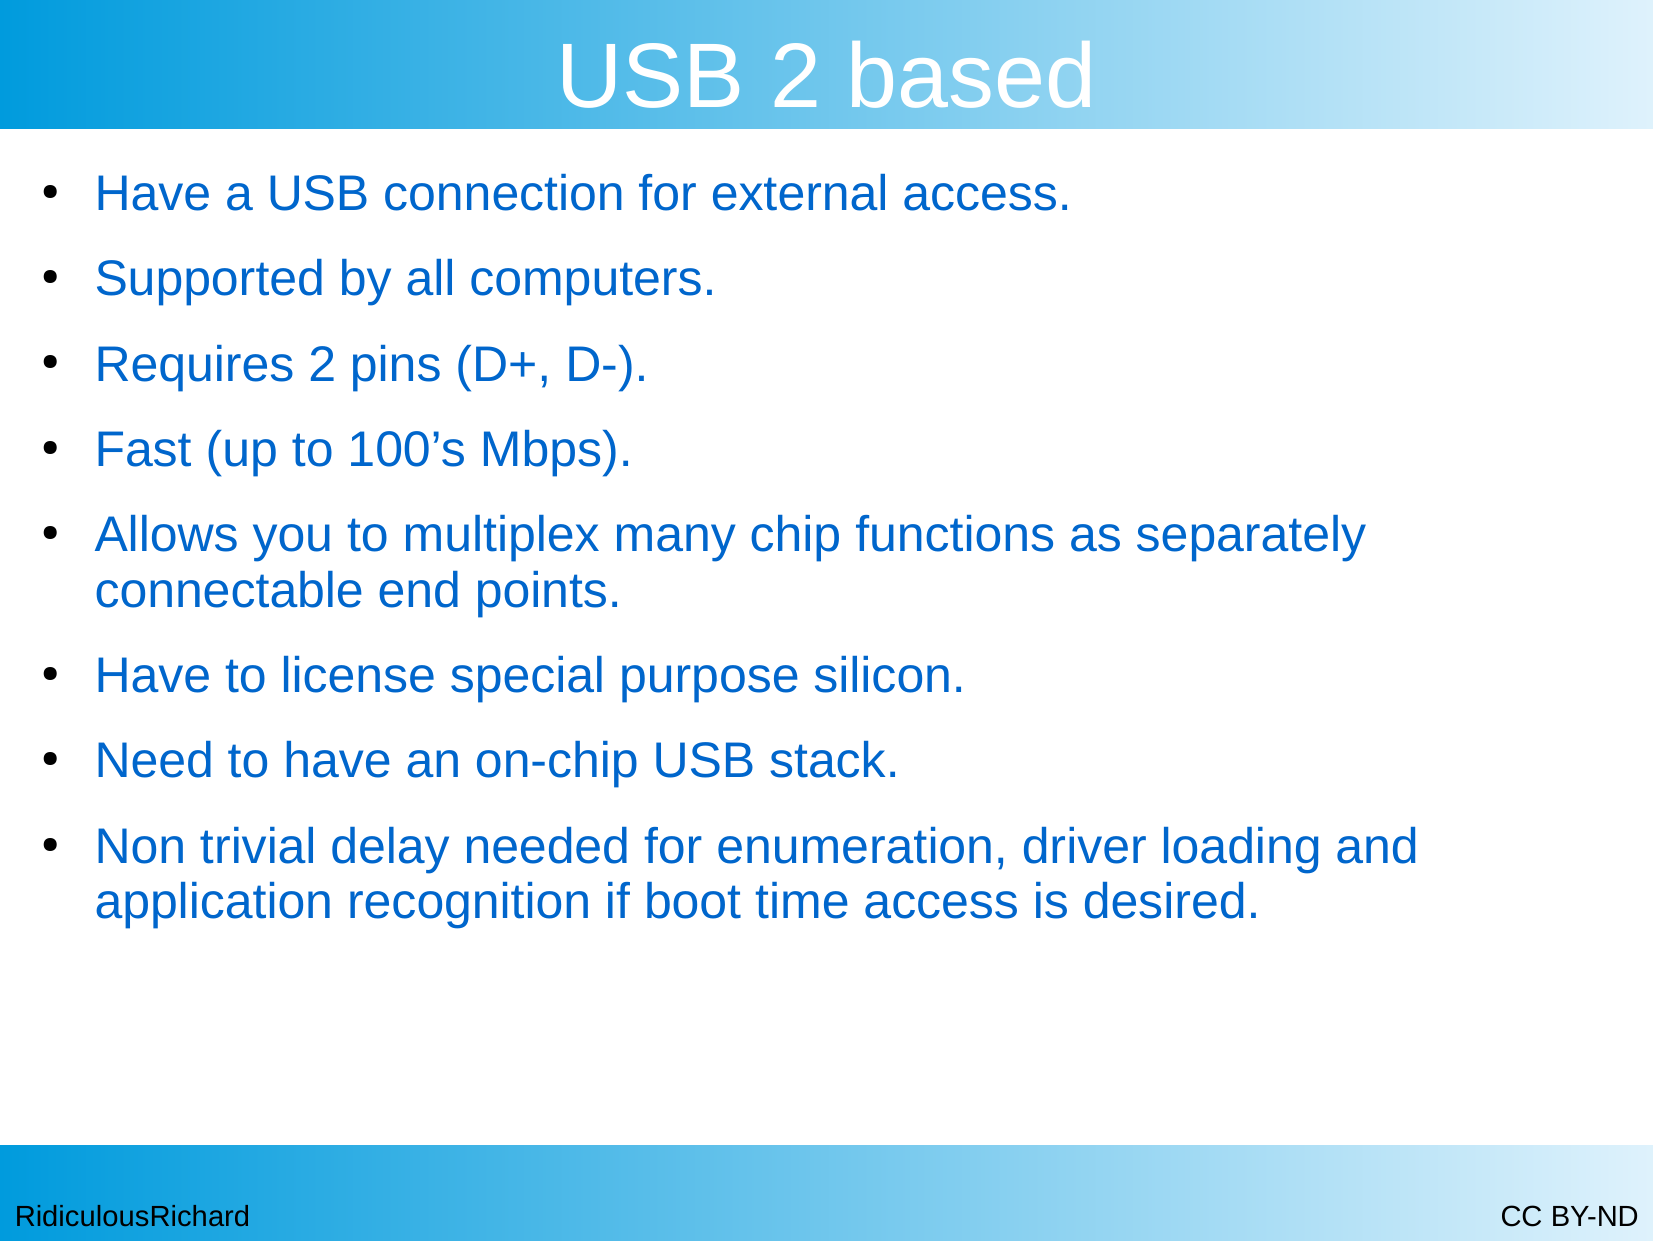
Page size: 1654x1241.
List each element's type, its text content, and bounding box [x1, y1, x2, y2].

list Have a USB connection for external access. Supported by all computers. Requires 2 pins (D+, D-). Fast (up to 100’s Mbps). Allows you to multiplex many chip functions as separately connectable end points. Have to license special purpose silicon. Need to have an on-chip USB stack. Non trivial delay needed for enumeration, driver loading and application recognition if boot time access is desired. [23, 165, 1630, 1123]
title USB 2 based [82, 23, 1571, 129]
